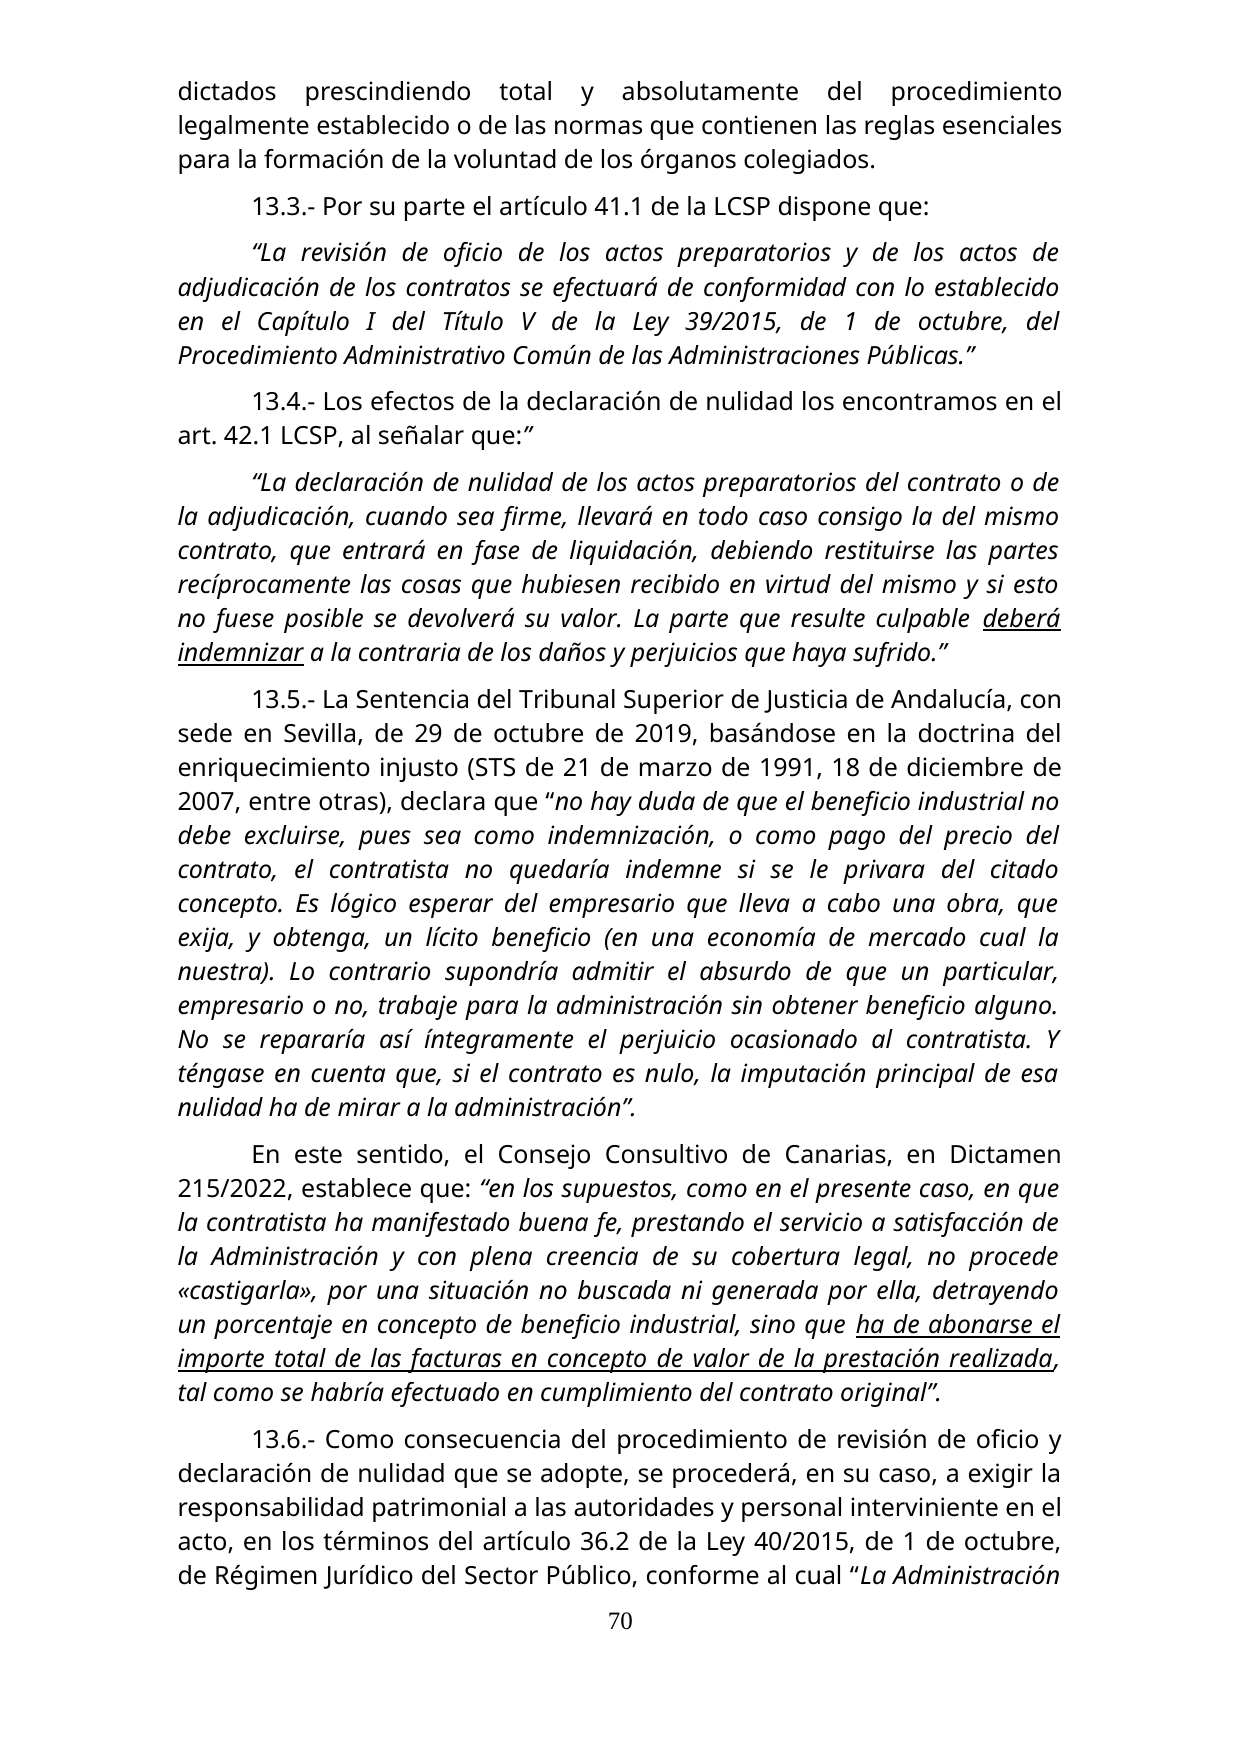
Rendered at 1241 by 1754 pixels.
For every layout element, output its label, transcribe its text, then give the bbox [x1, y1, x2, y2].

text 13.4.- Los efectos de la declaración de nulidad los encontramos en el art. 42.1 LCSP, al señalar que:” [177, 384, 1063, 452]
text 13.6.- Como consecuencia del procedimiento de revisión de oficio y declaración de nulidad que se adopte, se procederá, en su caso, a exigir la responsabilidad patrimonial a las autoridades y personal interviniente en el acto, en los términos del artículo 36.2 de la Ley 40/2015, de 1 de octubre, de Régimen Jurídico del Sector Público, conforme al cual “La Administración [177, 1422, 1063, 1592]
text 13.3.- Por su parte el artículo 41.1 de la LCSP dispone que: [177, 188, 1063, 223]
text 13.5.- La Sentencia del Tribunal Superior de Justicia de Andalucía, con sede en Sevilla, de 29 de octubre de 2019, basándose en la doctrina del enriquecimiento injusto (STS de 21 de marzo de 1991, 18 de diciembre de 2007, entre otras), declara que “no hay duda de que el beneficio industrial no debe excluirse, pues sea como indemnización, o como pago del precio del contrato, el contratista no quedaría indemne si se le privara del citado concepto. Es lógico esperar del empresario que lleva a cabo una obra, que exija, y obtenga, un lícito beneficio (en una economía de mercado cual la nuestra). Lo contrario supondría admitir el absurdo de que un particular, empresario o no, trabaje para la administración sin obtener beneficio alguno. No se repararía así íntegramente el perjuicio ocasionado al contratista. Y téngase en cuenta que, si el contrato es nulo, la imputación principal de esa nulidad ha de mirar a la administración”. [177, 681, 1063, 1124]
text “La declaración de nulidad de los actos preparatorios del contrato o de la adjudicación, cuando sea firme, llevará en todo caso consigo la del mismo contrato, que entrará en fase de liquidación, debiendo restituirse las partes recíprocamente las cosas que hubiesen recibido en virtud del mismo y si esto no fuese posible se devolverá su valor. La parte que resulte culpable deberá indemnizar a la contraria de los daños y perjuicios que haya sufrido.” [177, 464, 1063, 669]
text dictados prescindiendo total y absolutamente del procedimiento legalmente establecido o de las normas que contienen las reglas esenciales para la formación de la voluntad de los órganos colegiados. [177, 74, 1063, 176]
text “La revisión de oficio de los actos preparatorios y de los actos de adjudicación de los contratos se efectuará de conformidad con lo establecido en el Capítulo I del Título V de la Ley 39/2015, de 1 de octubre, del Procedimiento Administrativo Común de las Administraciones Públicas.” [177, 235, 1063, 371]
text En este sentido, el Consejo Consultivo de Canarias, en Dictamen 215/2022, establece que: “en los supuestos, como en el presente caso, en que la contratista ha manifestado buena fe, prestando el servicio a satisfacción de la Administración y con plena creencia de su cobertura legal, no procede «castigarla», por una situación no buscada ni generada por ella, detrayendo un porcentaje en concepto de beneficio industrial, sino que ha de abonarse el importe total de las facturas en concepto de valor de la prestación realizada, tal como se habría efectuado en cumplimiento del contrato original”. [177, 1137, 1063, 1409]
